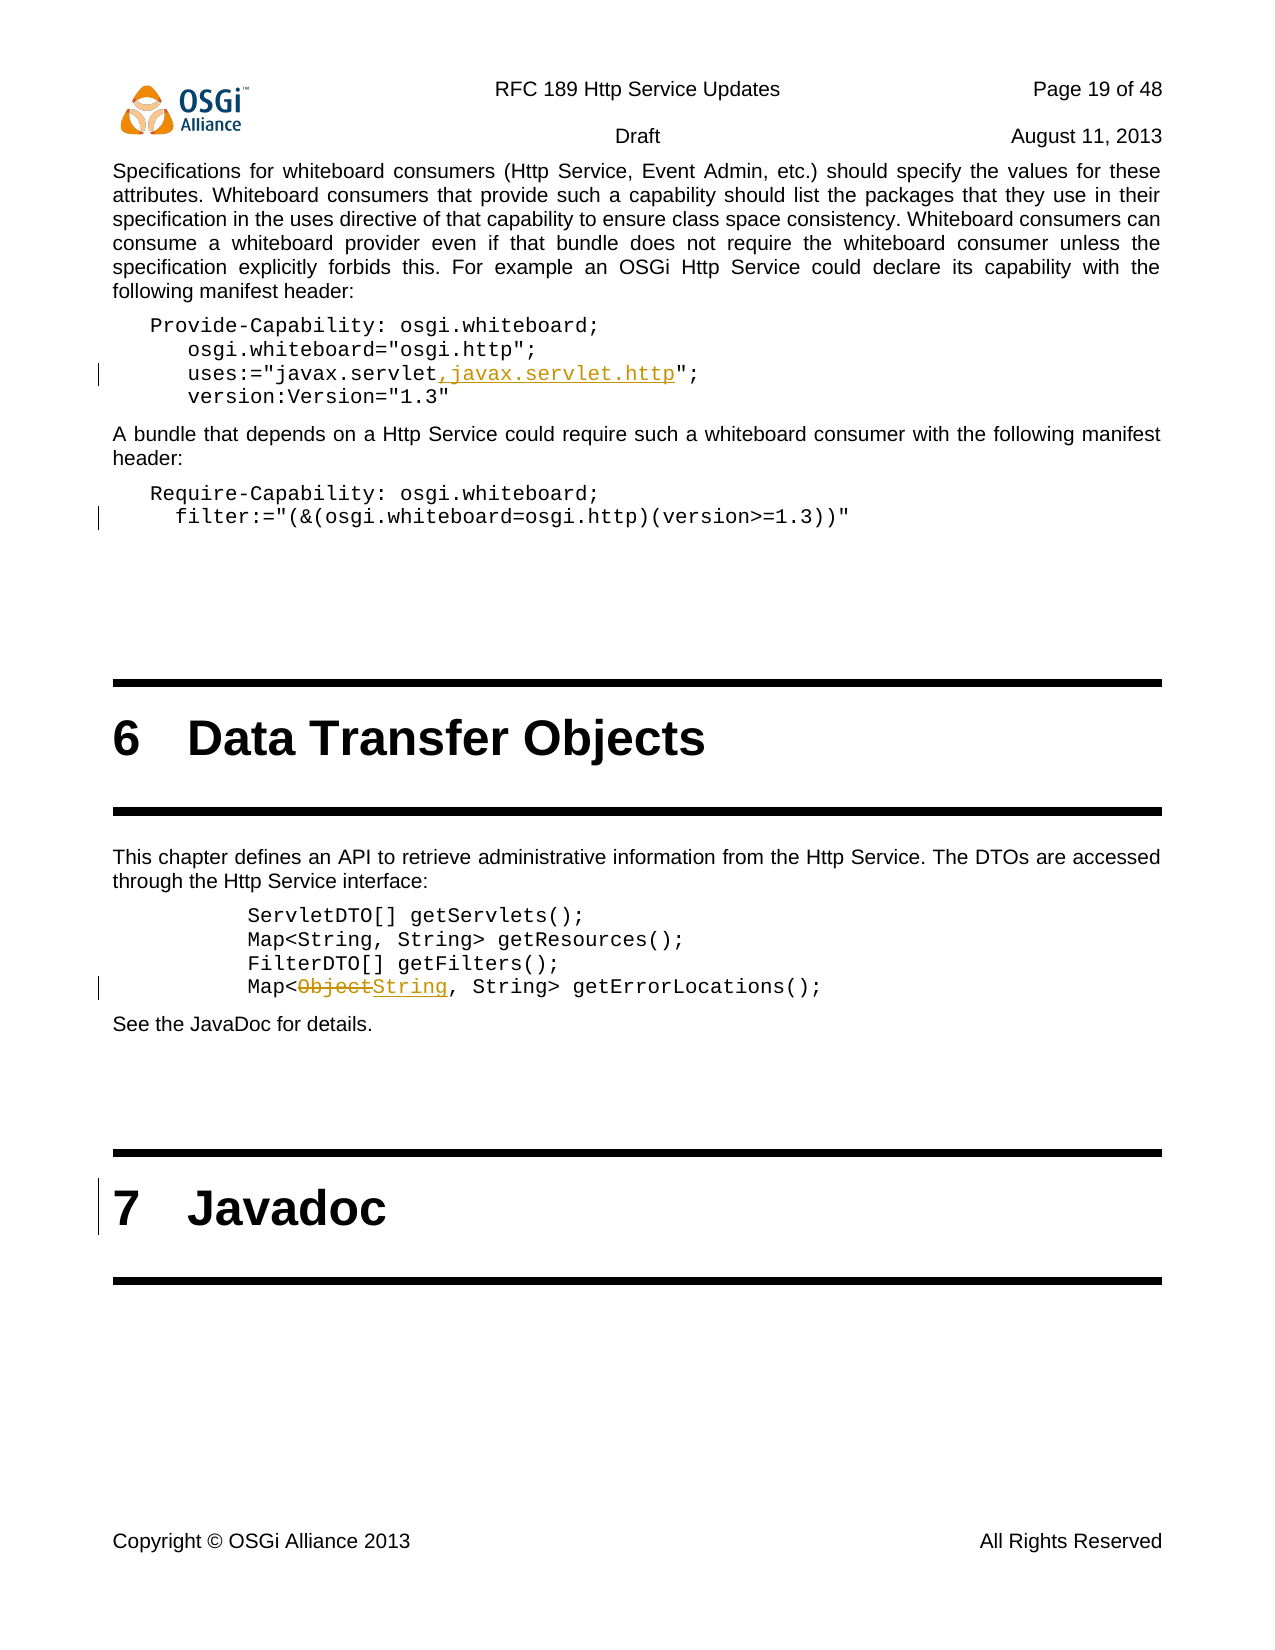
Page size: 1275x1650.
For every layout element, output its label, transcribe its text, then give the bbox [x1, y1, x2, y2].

text version:Version="1.3" [112, 386, 1162, 410]
text This chapter defines an API to retrieve administrative information from the Http Service. The DTOs are accessed through the Http Service interface: [112, 845, 1162, 893]
text uses:="javax.servlet,javax.servlet.http"; [112, 362, 1162, 386]
text ServletDTO[] getServlets(); [247, 905, 1162, 929]
subtitle Javadoc [112, 1150, 1162, 1285]
text A bundle that depends on a Http Service could require such a whiteboard consumer with the following manifest header: [112, 422, 1162, 470]
text Map<String, String> getResources(); [247, 929, 1162, 952]
text Provide-Capability: osgi.whiteboard; [112, 315, 1162, 339]
text osgi.whiteboard="osgi.http"; [112, 339, 1162, 362]
text Specifications for whiteboard consumers (Http Service, Event Admin, etc.) should specify the values for these attributes. Whiteboard consumers that provide such a capability should list the packages that they use in their specification in the uses directive of that capability to ensure class space consistency. Whiteboard consumers can consume a whiteboard provider even if that bundle does not require the whiteboard consumer unless the specification explicitly forbids this. For example an OSGi Http Service could declare its capability with the following manifest header: [112, 159, 1162, 303]
text Require-Capability: osgi.whiteboard; [112, 483, 1162, 506]
text filter:="(&(osgi.whiteboard=osgi.http)(version>=1.3))" [112, 506, 1162, 530]
text See the JavaDoc for details. [112, 1012, 1162, 1036]
text FilterDTO[] getFilters(); [247, 952, 1162, 976]
subtitle Data Transfer Objects [112, 680, 1162, 816]
text Map<String, String> getErrorLocations(); [247, 976, 1162, 1000]
picture [113, 78, 257, 142]
